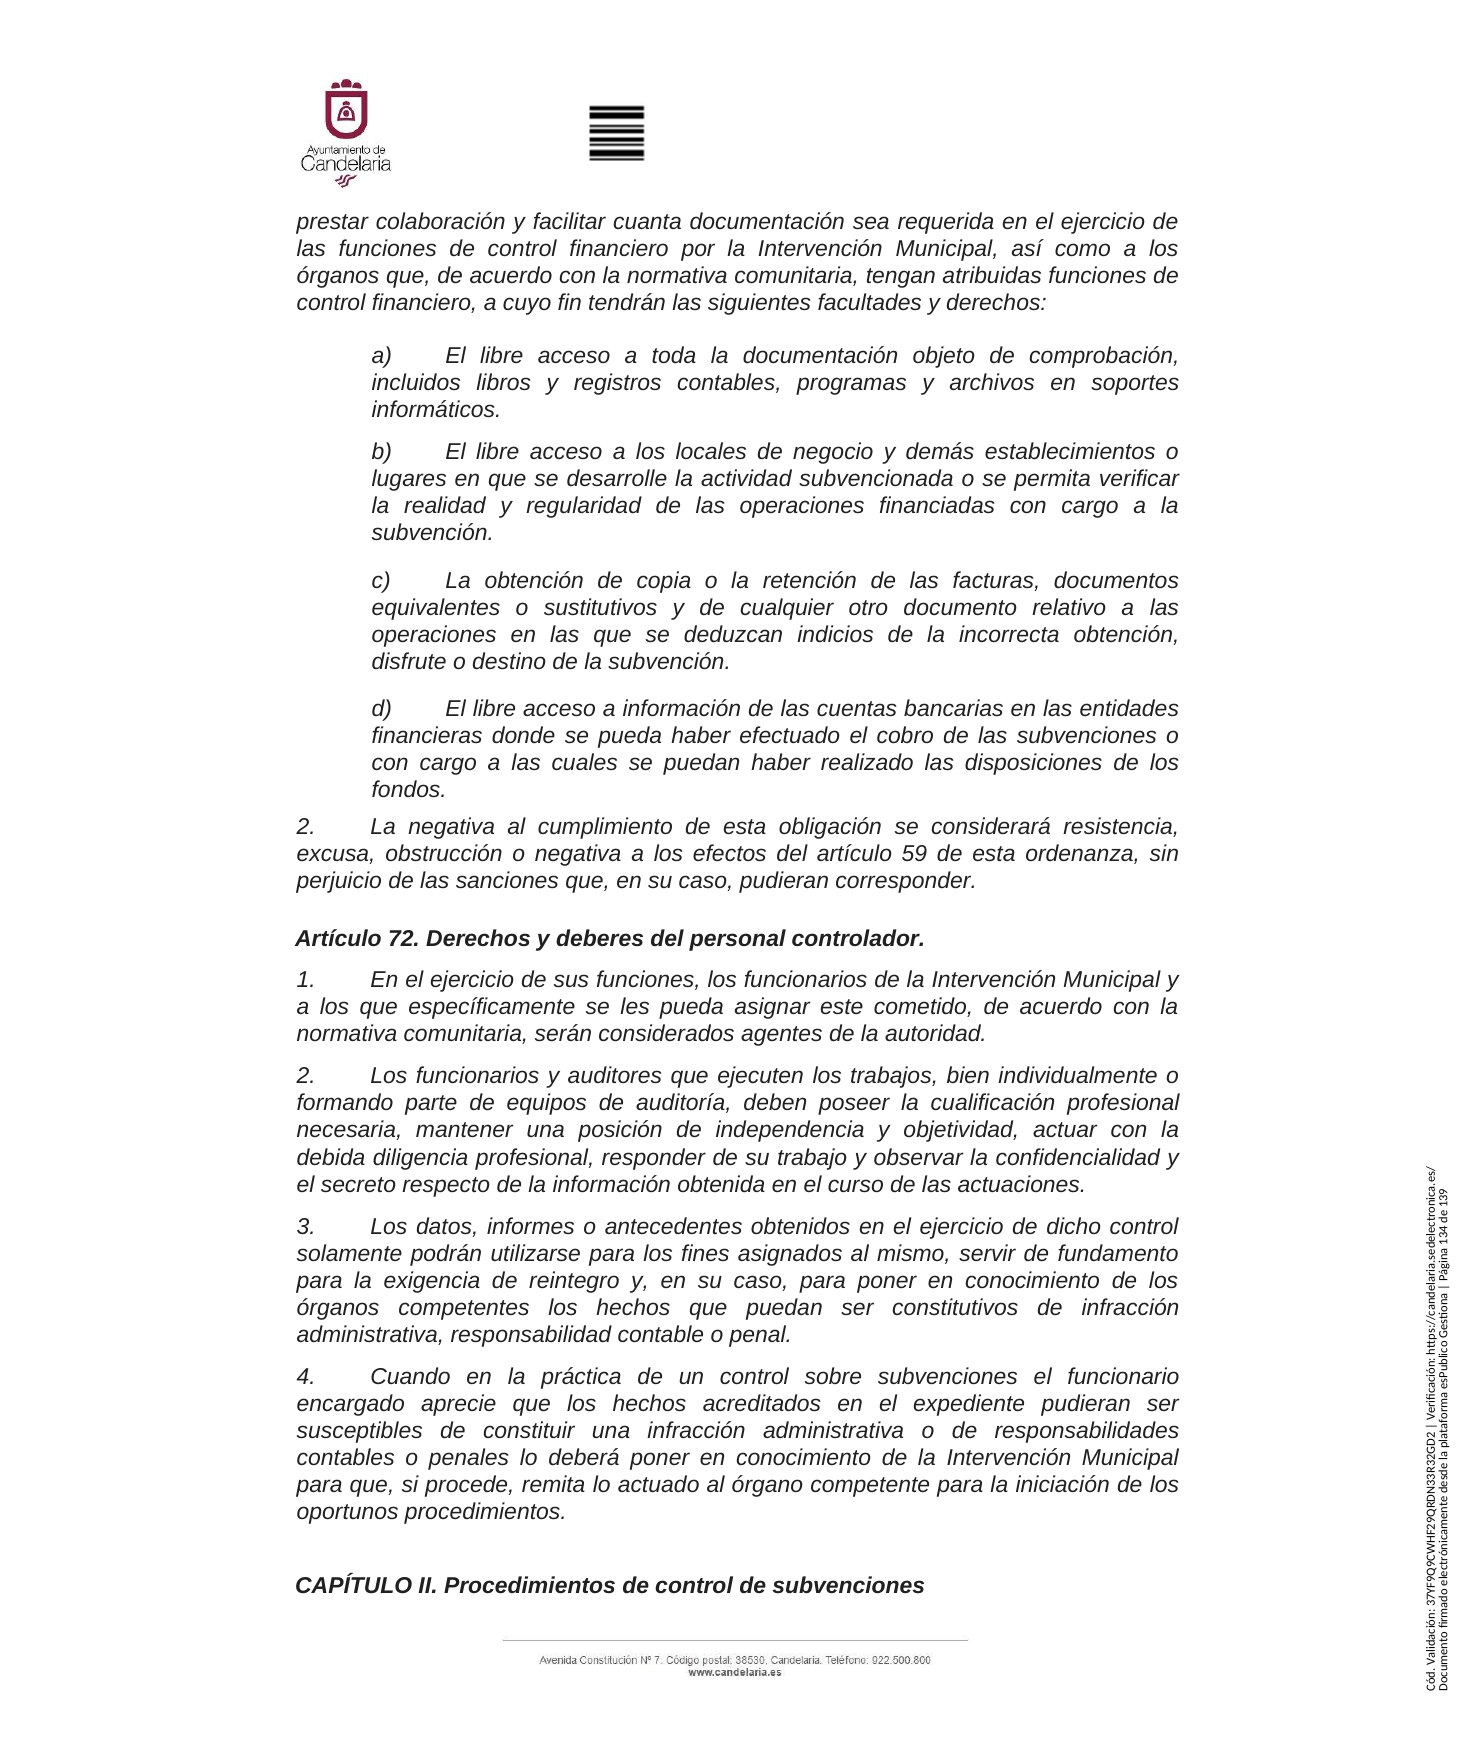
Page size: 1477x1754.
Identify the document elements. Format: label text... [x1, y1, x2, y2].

list La obtención de copia o la retención de las facturas, documentos equivalentes o sustitutivos y de cualquier otro documento relativo a las operaciones en las que se deduzcan indicios de la incorrecta obtención, disfrute o destino de la subvención. [371, 567, 1182, 674]
list El libre acceso a los locales de negocio y demás establecimientos o lugares en que se desarrolle la actividad subvencionada o se permita verificar la realidad y regularidad de las operaciones financiadas con cargo a la subvención. [371, 438, 1182, 546]
list Los datos, informes o antecedentes obtenidos en el ejercicio de dicho control solamente podrán utilizarse para los fines asignados al mismo, servir de fundamento para la exigencia de reintegro y, en su caso, para poner en conocimiento de los órganos competentes los hechos que puedan ser constitutivos de infracción administrativa, responsabilidad contable o penal. [296, 1213, 1182, 1347]
list El libre acceso a información de las cuentas bancarias en las entidades financieras donde se pueda haber efectuado el cobro de las subvenciones o con cargo a las cuales se puedan haber realizado las disposiciones de los fondos. [371, 695, 1182, 803]
text Artículo 72. Derechos y deberes del personal controlador. [295, 924, 1182, 951]
text CAPÍTULO II. Procedimientos de control de subvenciones [295, 1572, 1182, 1598]
list En el ejercicio de sus funciones, los funcionarios de la Intervención Municipal y a los que específicamente se les pueda asignar este cometido, de acuerdo con la normativa comunitaria, serán considerados agentes de la autoridad. [296, 966, 1182, 1047]
list Los funcionarios y auditores que ejecuten los trabajos, bien individualmente o formando parte de equipos de auditoría, deben poseer la cualificación profesional necesaria, mantener una posición de independencia y objetividad, actuar con la debida diligencia profesional, responder de su trabajo y observar la confidencialidad y el secreto respecto de la información obtenida en el curso de las actuaciones. [296, 1062, 1182, 1197]
list La negativa al cumplimiento de esta obligación se considerará resistencia, excusa, obstrucción o negativa a los efectos del artículo 59 de esta ordenanza, sin perjuicio de las sanciones que, en su caso, pudieran corresponder. [296, 813, 1182, 893]
list prestar colaboración y facilitar cuanta documentación sea requerida en el ejercicio de las funciones de control financiero por la Intervención Municipal, así como a los órganos que, de acuerdo con la normativa comunitaria, tengan atribuidas funciones de control financiero, a cuyo fin tendrán las siguientes facultades y derechos: [296, 208, 1182, 316]
list El libre acceso a toda la documentación objeto de comprobación, incluidos libros y registros contables, programas y archivos en soportes informáticos. [371, 342, 1182, 422]
list Cuando en la práctica de un control sobre subvenciones el funcionario encargado aprecie que los hechos acreditados en el expediente pudieran ser susceptibles de constituir una infracción administrativa o de responsabilidades contables o penales lo deberá poner en conocimiento de la Intervención Municipal para que, si procede, remita lo actuado al órgano competente para la iniciación de los oportunos procedimientos. [296, 1363, 1182, 1525]
